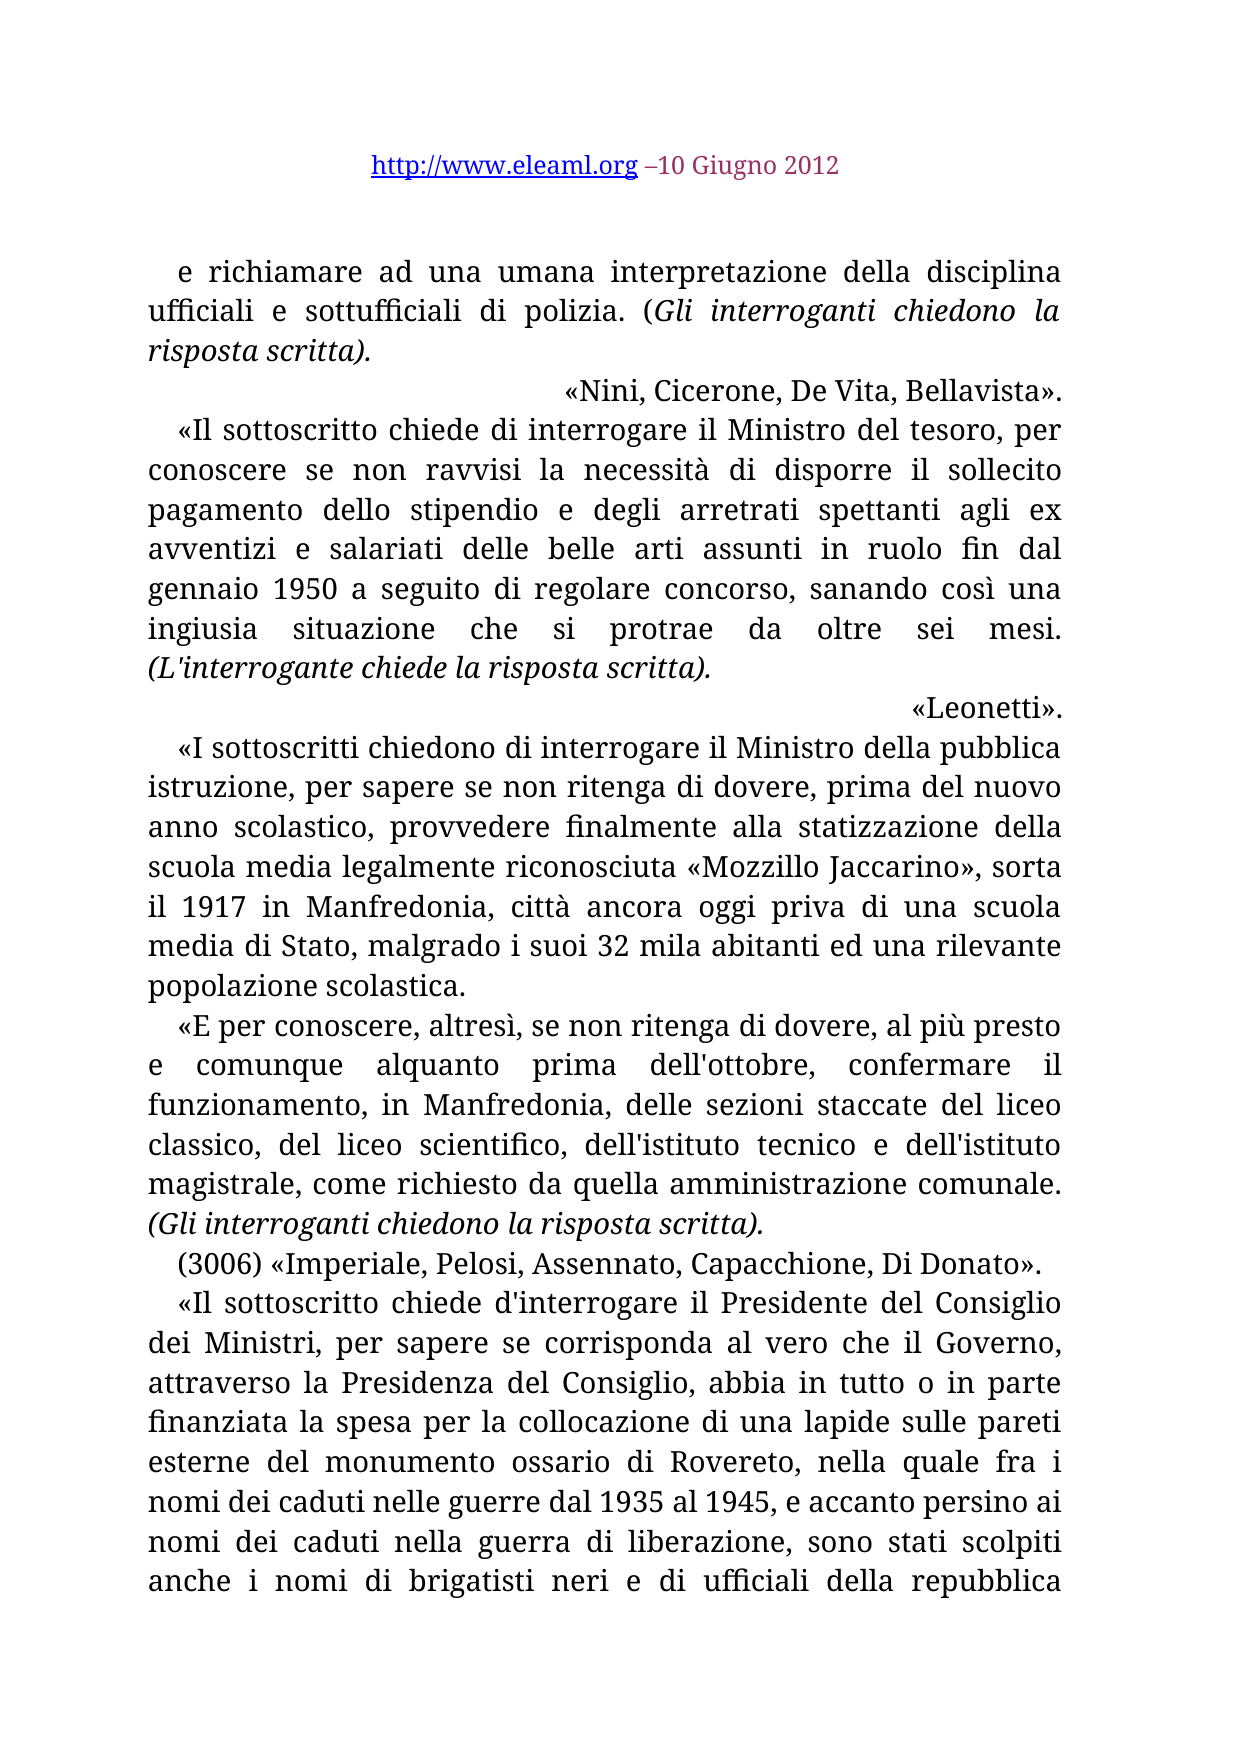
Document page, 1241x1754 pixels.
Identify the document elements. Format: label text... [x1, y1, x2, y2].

text «Nini, Cicerone, De Vita, Bellavista». [148, 370, 1063, 409]
text «Il sottoscritto chiede di interrogare il Ministro del tesoro, per conoscere se non ravvisi la necessità di disporre il sollecito pagamento dello stipendio e degli arretrati spettanti agli ex avventizi e salariati delle belle arti assunti in ruolo fin dal gennaio 1950 a seguito di regolare concorso, sanando così una ingiusia situazione che si protrae da oltre sei mesi. (L'interrogante chiede la risposta scritta). [148, 409, 1063, 687]
text «Leonetti». [148, 687, 1063, 727]
text «E per conoscere, altresì, se non ritenga di dovere, al più presto e comunque alquanto prima dell'ottobre, confermare il funzionamento, in Manfredonia, delle sezioni staccate del liceo classico, del liceo scientifico, dell'istituto tecnico e dell'istituto magistrale, come richiesto da quella amministrazione comunale. (Gli interroganti chiedono la risposta scritta). [148, 1005, 1063, 1243]
text «Il sottoscritto chiede d'interrogare il Presidente del Consiglio dei Ministri, per sapere se corrisponda al vero che il Governo, attraverso la Presidenza del Consiglio, abbia in tutto o in parte finanziata la spesa per la collocazione di una lapide sulle pareti esterne del monumento ossario di Rovereto, nella quale fra i nomi dei caduti nelle guerre dal 1935 al 1945, e accanto persino ai nomi dei caduti nella guerra di liberazione, sono stati scolpiti anche i nomi di brigatisti neri e di ufficiali della repubblica [148, 1283, 1063, 1600]
text (3006) «Imperiale, Pelosi, Assennato, Capacchione, Di Donato». [148, 1243, 1063, 1283]
text e richiamare ad una umana interpretazione della disciplina ufficiali e sottufficiali di polizia. (Gli interroganti chiedono la risposta scritta). [148, 251, 1063, 370]
text «I sottoscritti chiedono di interrogare il Ministro della pubblica istruzione, per sapere se non ritenga di dovere, prima del nuovo anno scolastico, provvedere finalmente alla statizzazione della scuola media legalmente riconosciuta «Mozzillo Jaccarino», sorta il 1917 in Manfredonia, città ancora oggi priva di una scuola media di Stato, malgrado i suoi 32 mila abitanti ed una rilevante popolazione scolastica. [148, 727, 1063, 1005]
